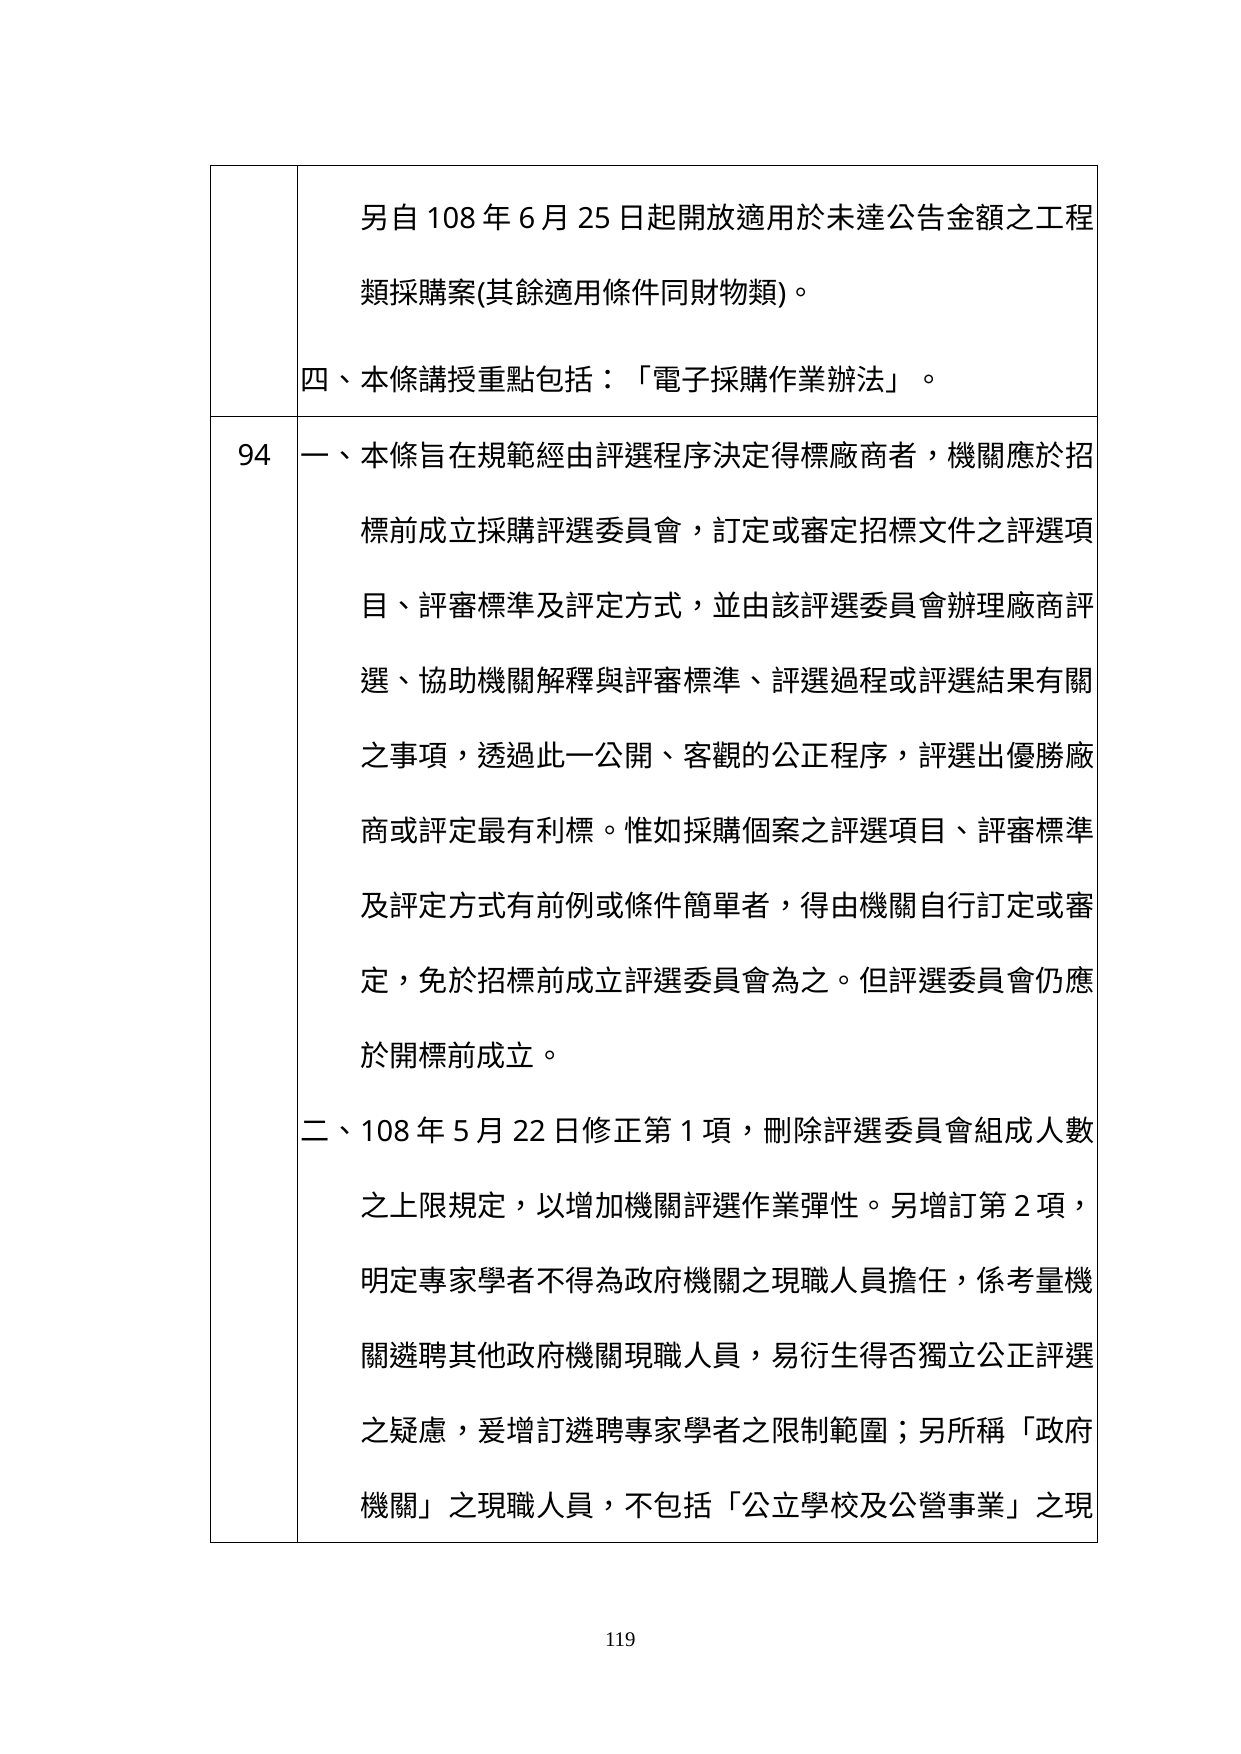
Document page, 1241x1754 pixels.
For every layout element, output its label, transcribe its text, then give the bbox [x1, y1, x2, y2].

table_cell 94 [211, 417, 297, 1542]
table_cell 本條旨在規範經由評選程序決定得標廠商者，機關應於招標前成立採購評選委員會，訂定或審定招標文件之評選項目、評審標準及評定方式，並由該評選委員會辦理廠商評選、協助機關解釋與評審標準、評選過程或評選結果有關之事項，透過此一公開、客觀的公正程序，評選出優勝廠商或評定最有利標。惟如採購個案之評選項目、評審標準及評定方式有前例或條件簡單者，得由機關自行訂定或審定，免於招標前成立評選委員會為之。但評選委員會仍應於開標前成立。 108年5月22日修正第1項，刪除評選委員會組成人數之上限規定，以增加機關評選作業彈性。另增訂第2項，明定專家學者不得為政府機關之現職人員擔任，係考量機關遴聘其他政府機關現職人員，易衍生得否獨立公正評選之疑慮，爰增訂遴聘專家學者之限制範圍；另所稱「政府機關」之現職人員，不包括「公立學校及公營事業」之現 [298, 417, 1097, 1542]
table_cell 另自108年6月25日起開放適用於未達公告金額之工程類採購案(其餘適用條件同財物類)。 本條講授重點包括：「電子採購作業辦法」。 [298, 166, 1097, 416]
table_cell 93之1 [211, 166, 297, 416]
